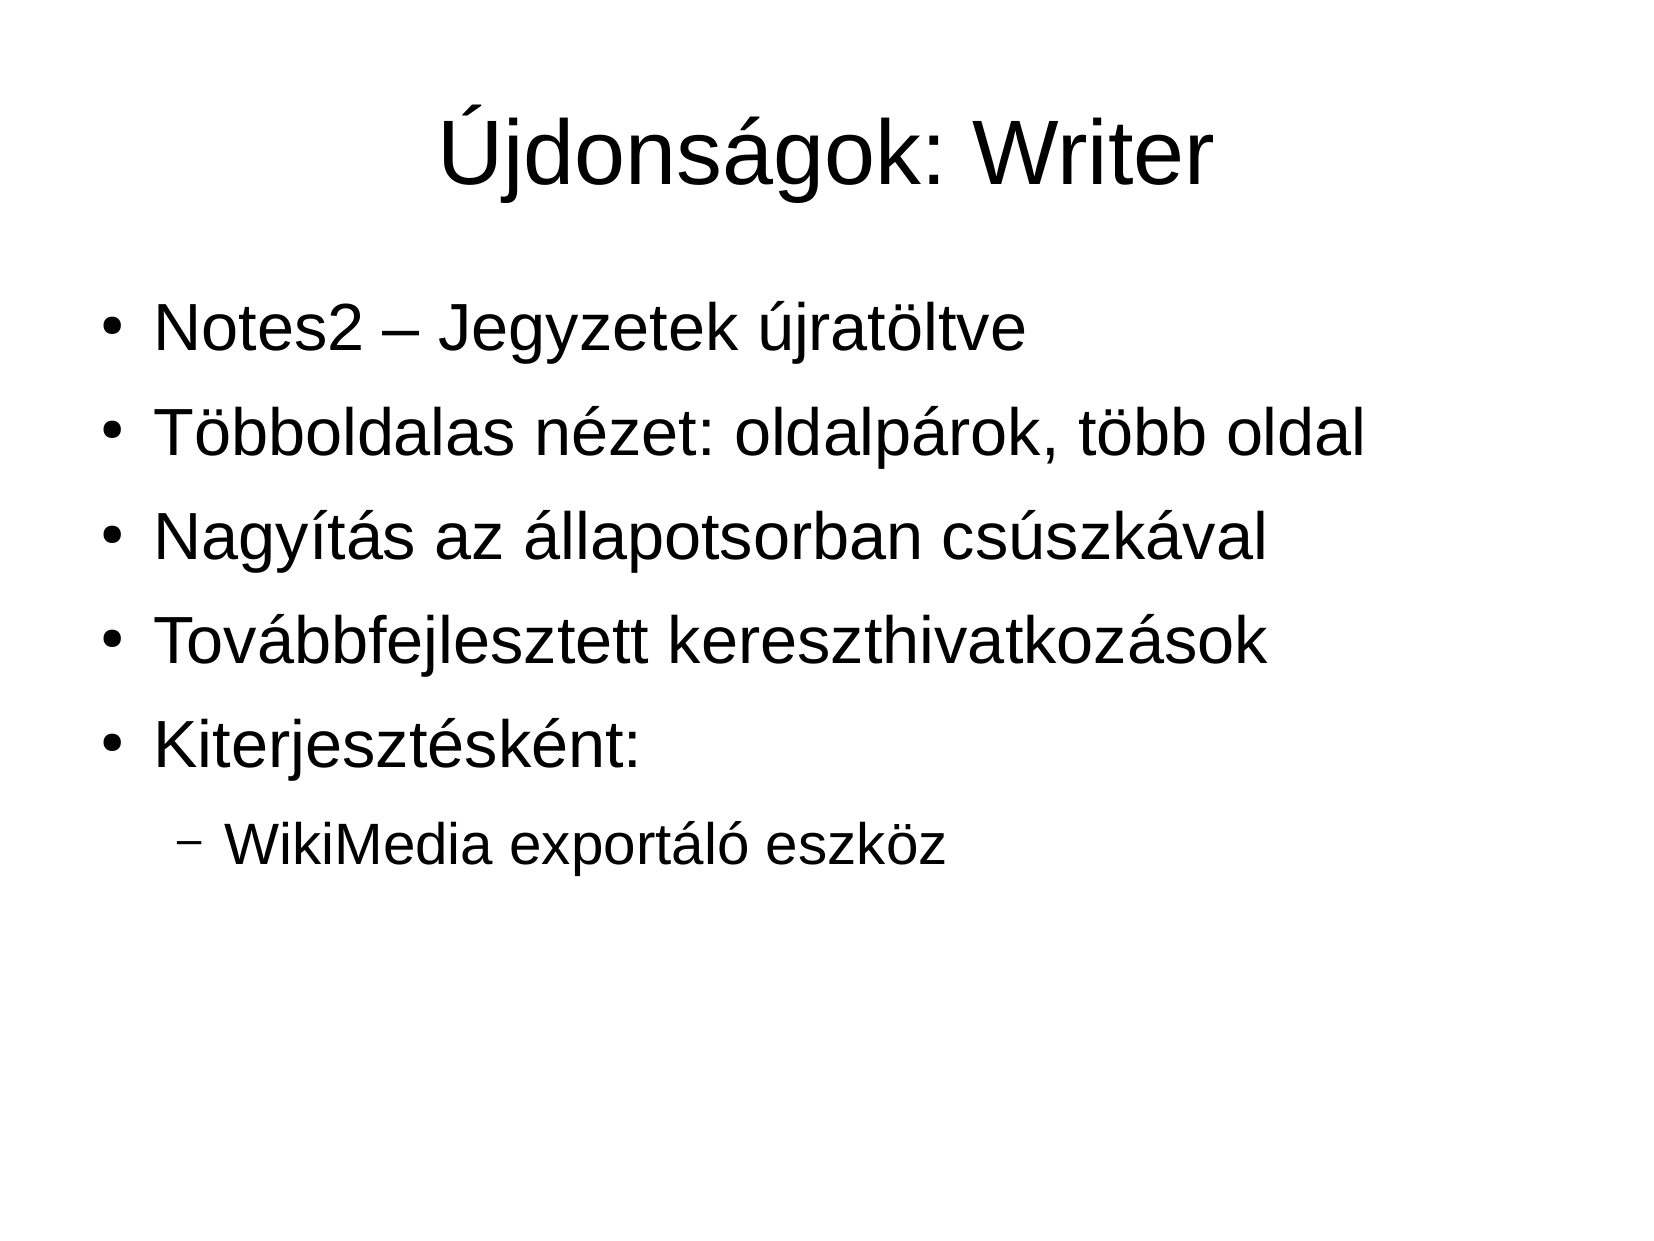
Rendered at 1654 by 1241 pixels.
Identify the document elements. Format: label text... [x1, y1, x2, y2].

title Újdonságok: Writer [82, 49, 1571, 257]
list Notes2 – Jegyzetek újratöltve Többoldalas nézet: oldalpárok, több oldal Nagyítás az állapotsorban csúszkával Továbbfejlesztett kereszthivatkozások Kiterjesztésként: WikiMedia exportáló eszköz [82, 290, 1571, 1109]
